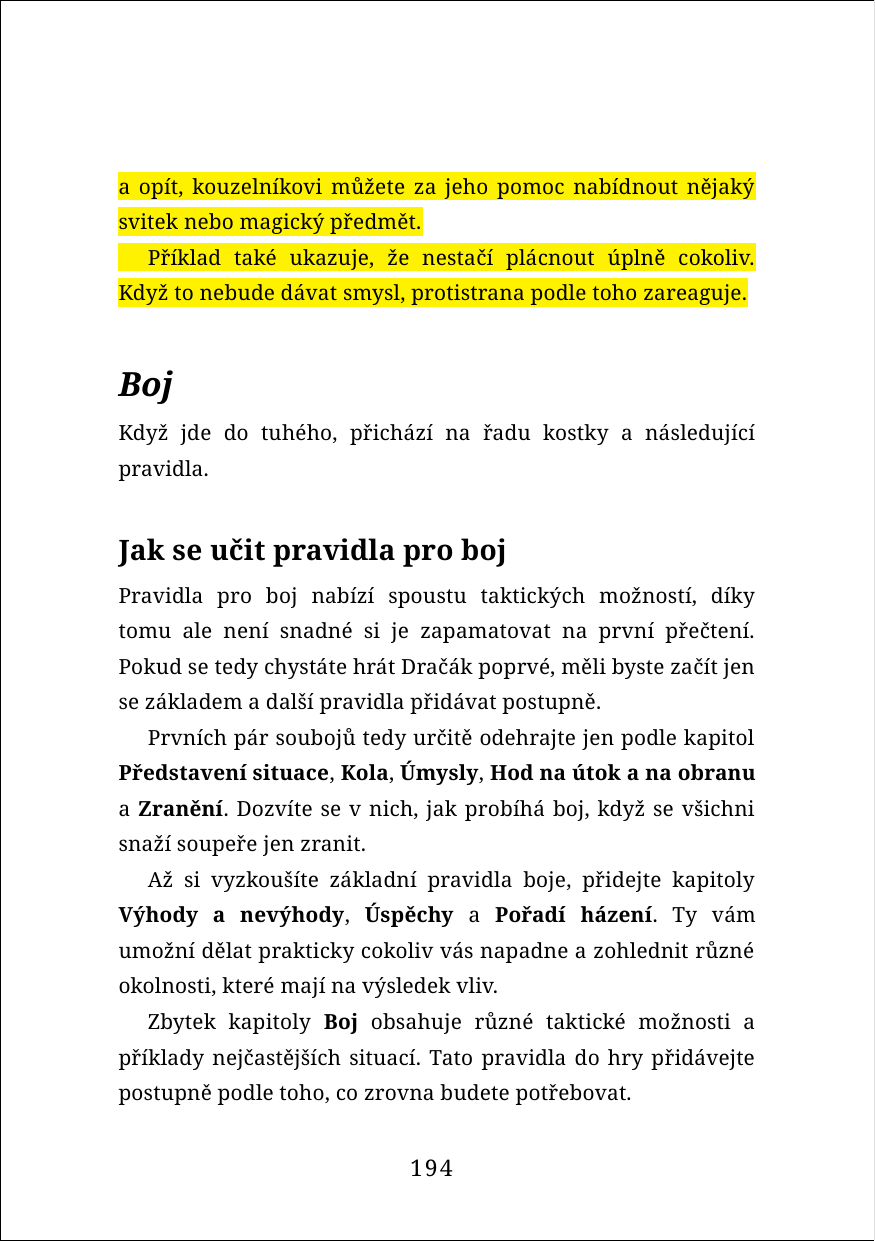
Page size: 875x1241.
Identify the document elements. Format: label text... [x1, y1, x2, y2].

subtitle Jak se učit pravidla pro boj [118, 531, 756, 569]
text Pravidla pro boj nabízí spoustu taktických možností, díky tomu ale není snadné si je zapamatovat na první přečtení. Pokud se tedy chystáte hrát Dračák poprvé, měli byste začít jen se základem a další pravidla přidávat postupně. Prvních pár soubojů tedy určitě odehrajte jen podle kapitol Představení situace, Kola, Úmysly, Hod na útok a na obranu a Zranění. Dozvíte se v nich, jak probíhá boj, když se všichni snaží soupeře jen zranit. Až si vyzkoušíte základní pravidla boje, přidejte kapitoly Výhody a nevýhody, Úspěchy a Pořadí házení. Ty vám umožní dělat prakticky cokoliv vás napadne a zohlednit různé okolnosti, které mají na výsledek vliv. Zbytek kapitoly Boj obsahuje různé taktické možnosti a příklady nejčastějších situací. Tato pravidla do hry přidávejte postupně podle toho, co zrovna budete potřebovat. [118, 581, 756, 1107]
text Když jde do tuhého, přichází na řadu kostky a následující pravidla. [118, 418, 756, 482]
subtitle Boj [118, 361, 756, 407]
text a opít, kouzelníkovi můžete za jeho pomoc nabídnout nějaký svitek nebo magický předmět. Příklad také ukazuje, že nestačí plácnout úplně cokoliv. Když to nebude dávat smysl, protistrana podle toho zareaguje. [118, 172, 756, 307]
